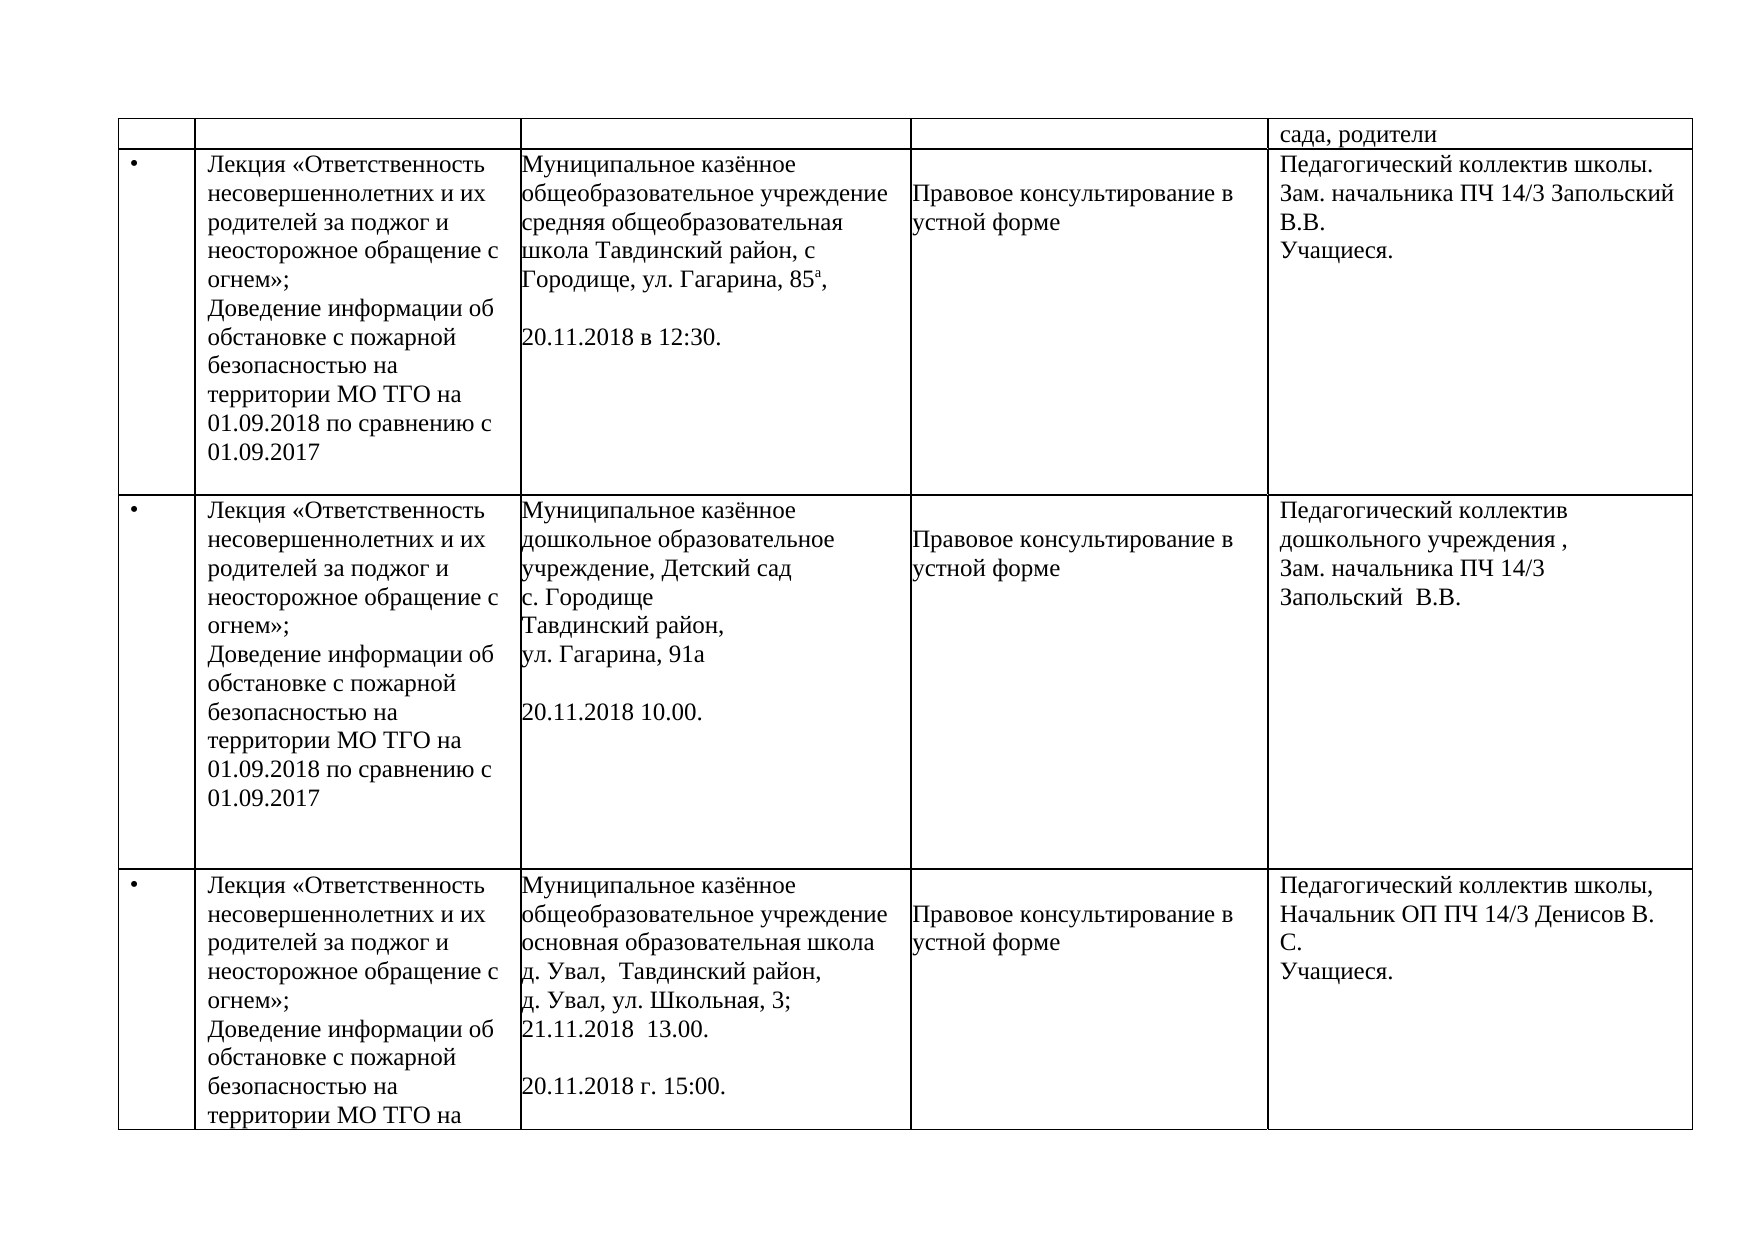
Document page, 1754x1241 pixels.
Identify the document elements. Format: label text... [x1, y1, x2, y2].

table_cell Лекция «Ответственность несовершеннолетних и их родителей за поджог и неосторожное обращение с огнем»; Доведение информации об обстановке с пожарной безопасностью на территории МО ТГО на 01.09.2018 по сравнению с 01.09.2017 [196, 150, 520, 494]
table_cell Муниципальное казённое дошкольное образовательное учреждение, Детский сад с. Городище Тавдинский район, ул. Гагарина, 91а 20.11.2018 10.00. [522, 496, 910, 868]
table_cell Педагогический коллектив дошкольного учреждения , Зам. начальника ПЧ 14/3 Запольский В.В. [1269, 496, 1692, 868]
table_cell Лекция «Ответственность несовершеннолетних и их родителей за поджог и неосторожное обращение с огнем»; Доведение информации об обстановке с пожарной безопасностью на территории МО ТГО на 01.09.2018 по сравнению с 01.09.2017 [196, 496, 520, 868]
table_cell Педагогический коллектив школы. Зам. начальника ПЧ 14/3 Запольский В.В. Учащиеся. [1269, 150, 1692, 494]
table_cell Муниципальное казённое общеобразовательное учреждение основная образовательная школа д. Увал, Тавдинский район, д. Увал, ул. Школьная, 3; 21.11.2018 13.00. 20.11.2018 г. 15:00. [522, 870, 910, 1129]
table_cell [119, 150, 194, 494]
table_cell Муниципальное казённое общеобразовательное учреждение средняя общеобразовательная школа Тавдинский район, с Городище, ул. Гагарина, 85а, 20.11.2018 в 12:30. [522, 150, 910, 494]
table_cell Правовое консультирование в устной форме [912, 870, 1267, 1129]
table_cell [119, 119, 194, 148]
table_cell [912, 119, 1267, 148]
table_cell [196, 119, 520, 148]
table_cell [119, 870, 194, 1129]
table_cell сада, родители [1269, 119, 1692, 148]
table_cell Правовое консультирование в устной форме [912, 496, 1267, 868]
table_cell [119, 496, 194, 868]
table_cell Лекция «Ответственность несовершеннолетних и их родителей за поджог и неосторожное обращение с огнем»; Доведение информации об обстановке с пожарной безопасностью на территории МО ТГО на [196, 870, 520, 1129]
table_cell Правовое консультирование в устной форме [912, 150, 1267, 494]
table_cell Педагогический коллектив школы, Начальник ОП ПЧ 14/3 Денисов В. С. Учащиеся. [1269, 870, 1692, 1129]
table_cell [522, 119, 910, 148]
